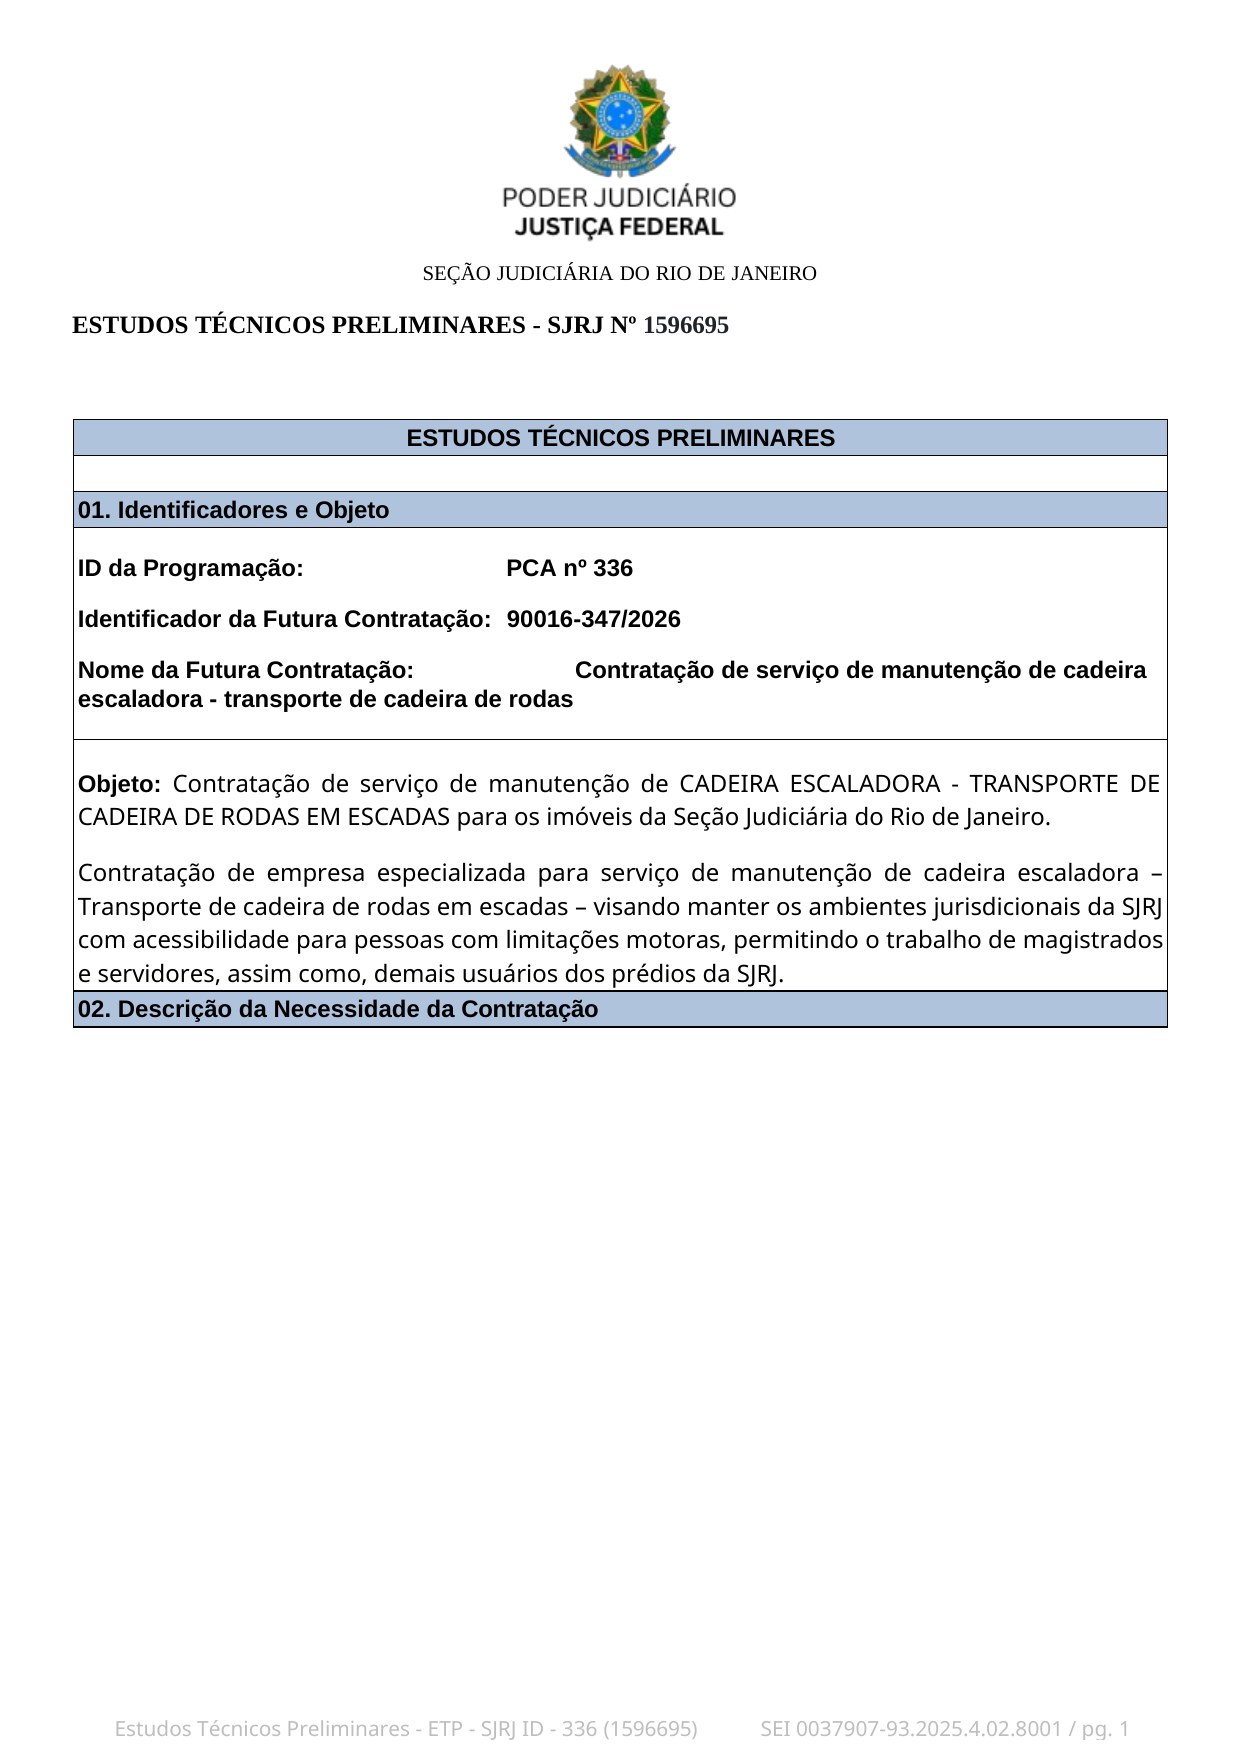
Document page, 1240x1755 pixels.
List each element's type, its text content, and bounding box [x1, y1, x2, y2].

table_cell 02. Descrição da Necessidade da Contratação [74, 992, 1167, 1026]
table_cell ID da Programação: PCA nº 336 Identificador da Futura Contratação: 90016-347/2026 Nome da Futura Contratação: Contratação de serviço de manutenção de cadeira escaladora - transporte de cadeira de rodas [74, 528, 1167, 739]
table_cell [74, 456, 1167, 491]
text SEÇÃO JUDICIÁRIA DO RIO DE JANEIRO [59, 261, 1181, 285]
table_cell 01. Identificadores e Objeto [74, 492, 1167, 527]
subtitle ESTUDOS TÉCNICOS PRELIMINARES - SJRJ Nº 1596695 [72, 310, 1181, 339]
table_cell Objeto: Contratação de serviço de manutenção de CADEIRA ESCALADORA - TRANSPORTE DE CADEIRA DE RODAS EM ESCADAS para os imóveis da Seção Judiciária do Rio de Janeiro. Contratação de empresa especializada para serviço de manutenção de cadeira escaladora – Transporte de cadeira de rodas em escadas – visando manter os ambientes jurisdicionais da SJRJ com acessibilidade para pessoas com limitações motoras, permitindo o trabalho de magistrados e servidores, assim como, demais usuários dos prédios da SJRJ. [74, 740, 1167, 990]
table_header ESTUDOS TÉCNICOS PRELIMINARES [74, 420, 1167, 455]
